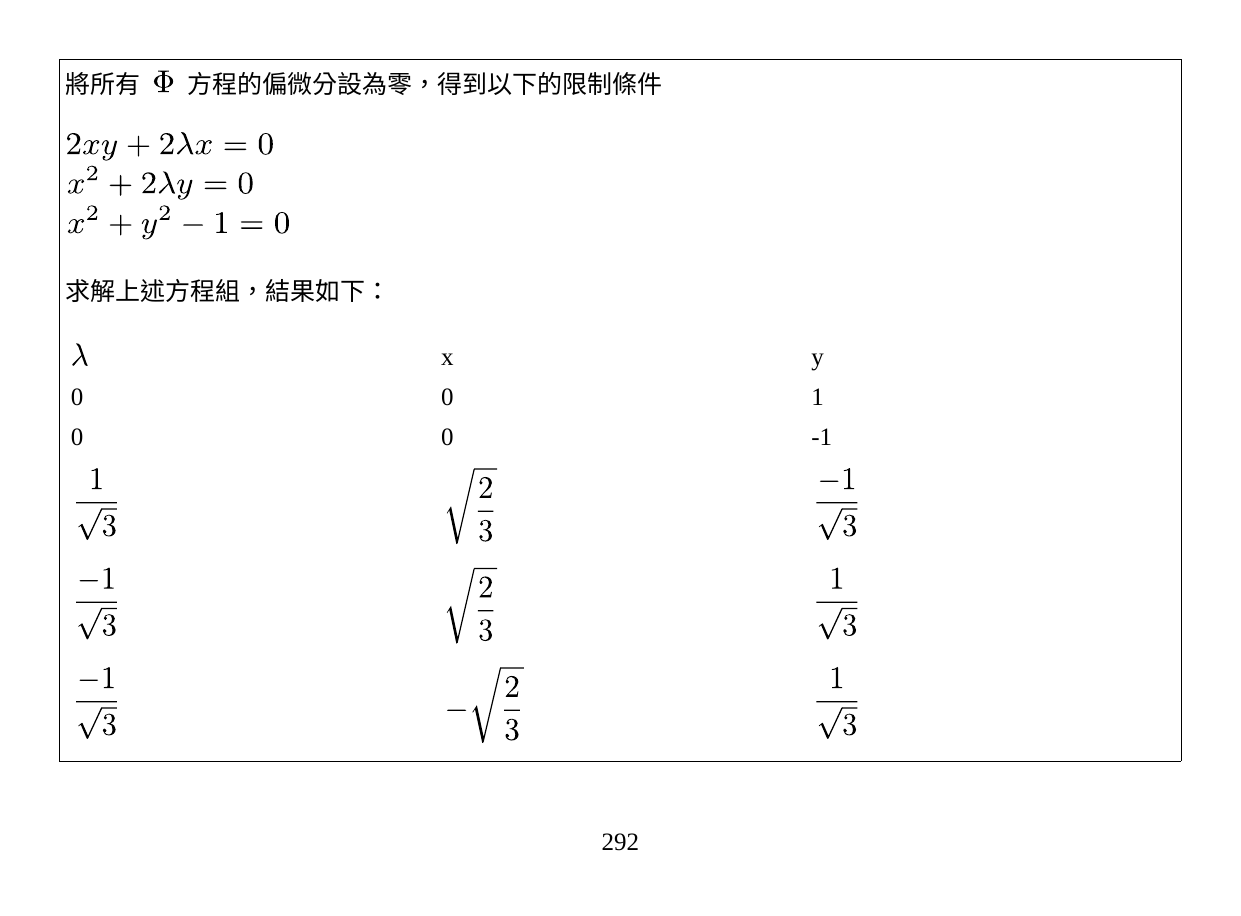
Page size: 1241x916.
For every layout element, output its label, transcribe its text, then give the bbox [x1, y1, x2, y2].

table_cell 0 [435, 416, 805, 457]
table_cell 0 [65, 416, 435, 457]
table_header y [805, 336, 1175, 376]
table_cell 1 [805, 376, 1175, 416]
table_header x [435, 336, 805, 376]
table_cell [65, 656, 435, 755]
table_header [65, 336, 435, 376]
table_cell 0 [65, 376, 435, 416]
table_cell [805, 556, 1175, 656]
table_cell -1 [805, 416, 1175, 457]
table_cell [65, 556, 435, 656]
table_header 將所有 方程的偏微分設為零，得到以下的限制條件 求解上述方程組，結果如下： [60, 60, 1181, 761]
table_cell [435, 556, 805, 656]
table_cell [435, 457, 805, 556]
table_cell [805, 457, 1175, 556]
table_cell [435, 656, 805, 755]
table_cell [65, 457, 435, 556]
table_cell [805, 656, 1175, 755]
table_cell 0 [435, 376, 805, 416]
